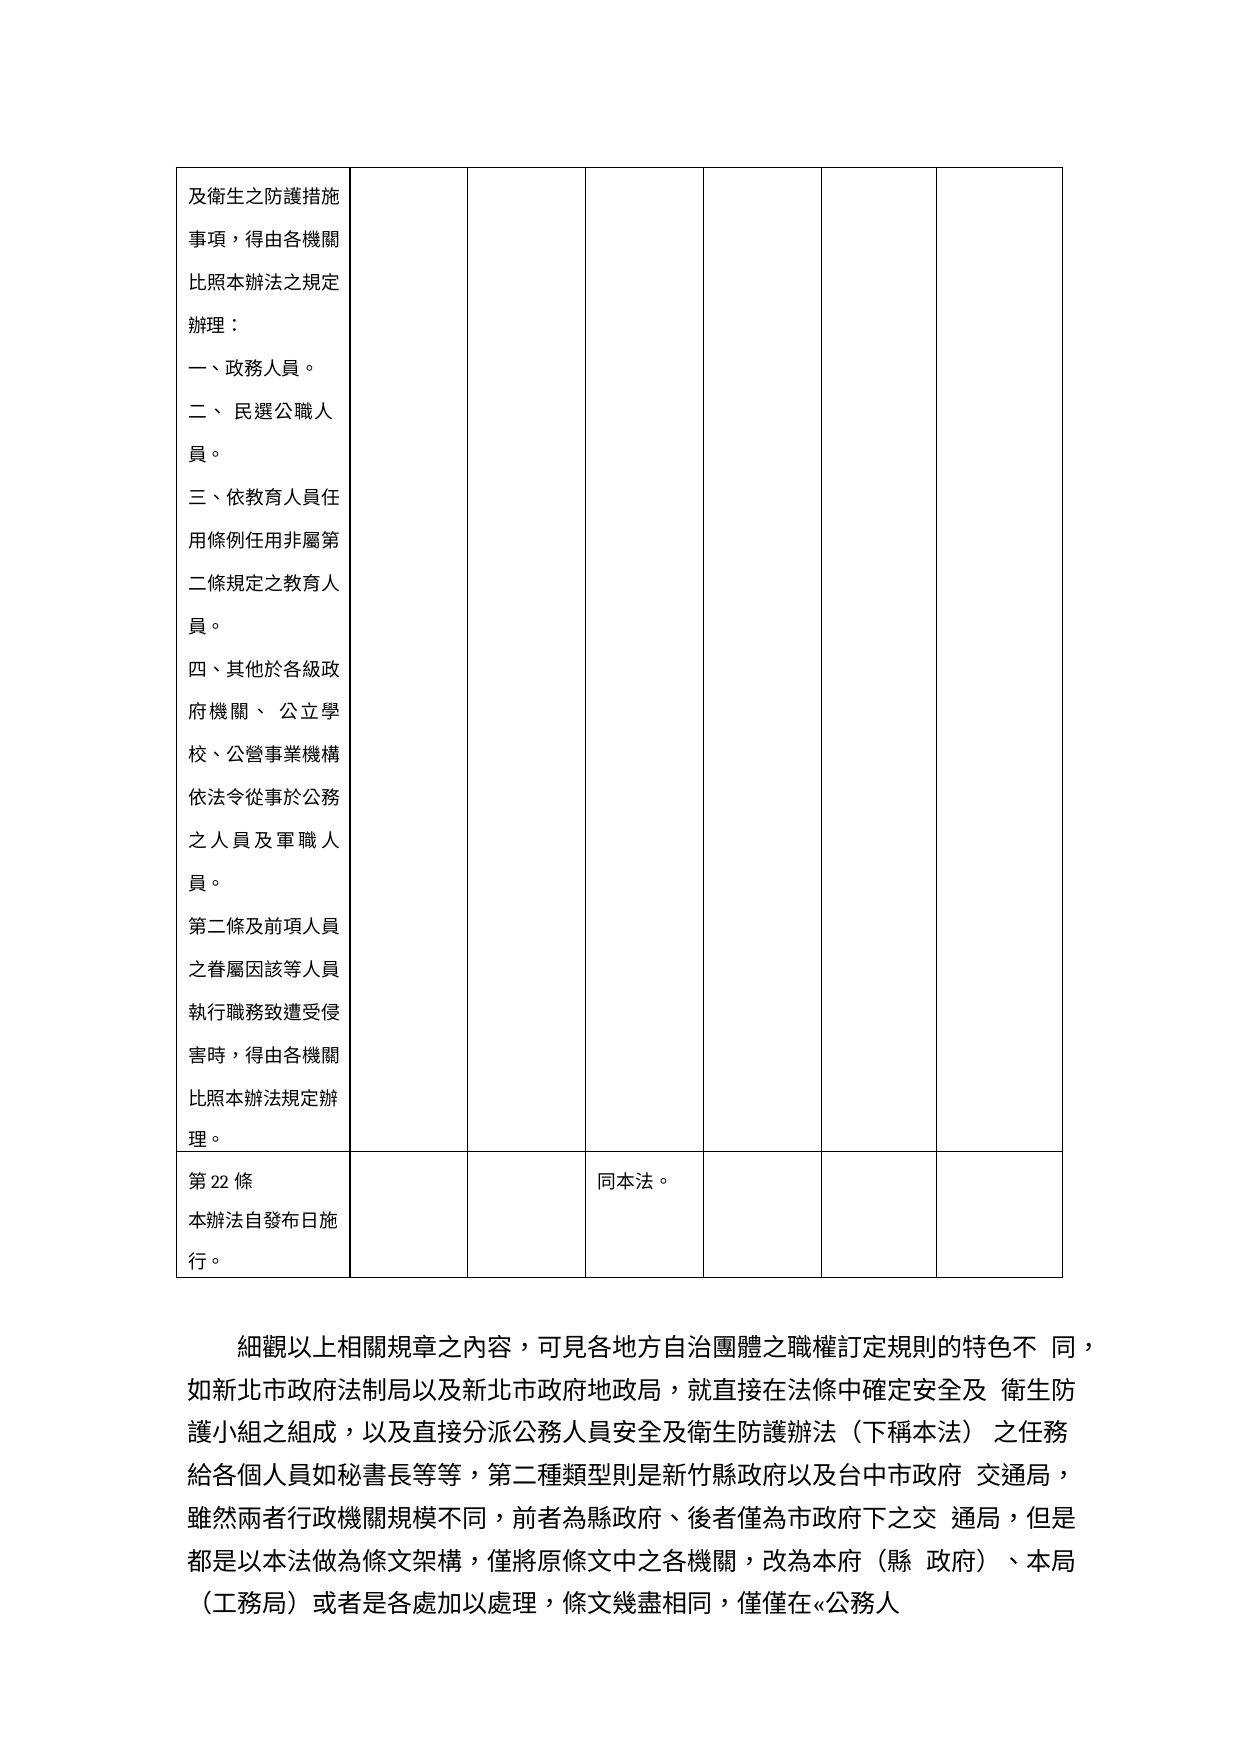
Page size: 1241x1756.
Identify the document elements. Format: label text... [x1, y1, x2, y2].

text 細觀以上相關規章之內容，可見各地方自治團體之職權訂定規則的特色不 同，如新北市政府法制局以及新北市政府地政局，就直接在法條中確定安全及 衛生防護小組之組成，以及直接分派公務人員安全及衛生防護辦法（下稱本法） 之任務給各個人員如秘書長等等，第二種類型則是新竹縣政府以及台中市政府 交通局，雖然兩者行政機關規模不同，前者為縣政府、後者僅為市政府下之交 通局，但是都是以本法做為條文架構，僅將原條文中之各機關，改為本府（縣 政府）、本局（工務局）或者是各處加以處理，條文幾盡相同，僅僅在«公務人 [187, 1327, 1077, 1620]
table_header [351, 168, 467, 1151]
table_header [468, 168, 585, 1151]
table_header [586, 168, 703, 1151]
table_header [704, 168, 821, 1151]
table_cell 第 22 條 本辦法自發布日施行。 [177, 1152, 349, 1277]
table_cell [468, 1152, 585, 1277]
table_cell [704, 1152, 821, 1277]
table_header [822, 168, 936, 1151]
table_header [937, 168, 1062, 1151]
table_header 及衛生之防護措施事項，得由各機關比照本辦法之規定辦理： 一、政務人員。二、 民選公職人員。 三、依教育人員任用條例任用非屬第二條規定之教育人員。 四、其他於各級政府機關、 公立學校、公營事業機構依法令從事於公務之人員及軍職人員。 第二條及前項人員之眷屬因該等人員執行職務致遭受侵害時，得由各機關比照本辦法規定辦 理。 [177, 168, 349, 1151]
table_cell [937, 1152, 1062, 1277]
table_cell 同本法。 [586, 1152, 703, 1277]
table_cell [351, 1152, 467, 1277]
table_cell [822, 1152, 936, 1277]
